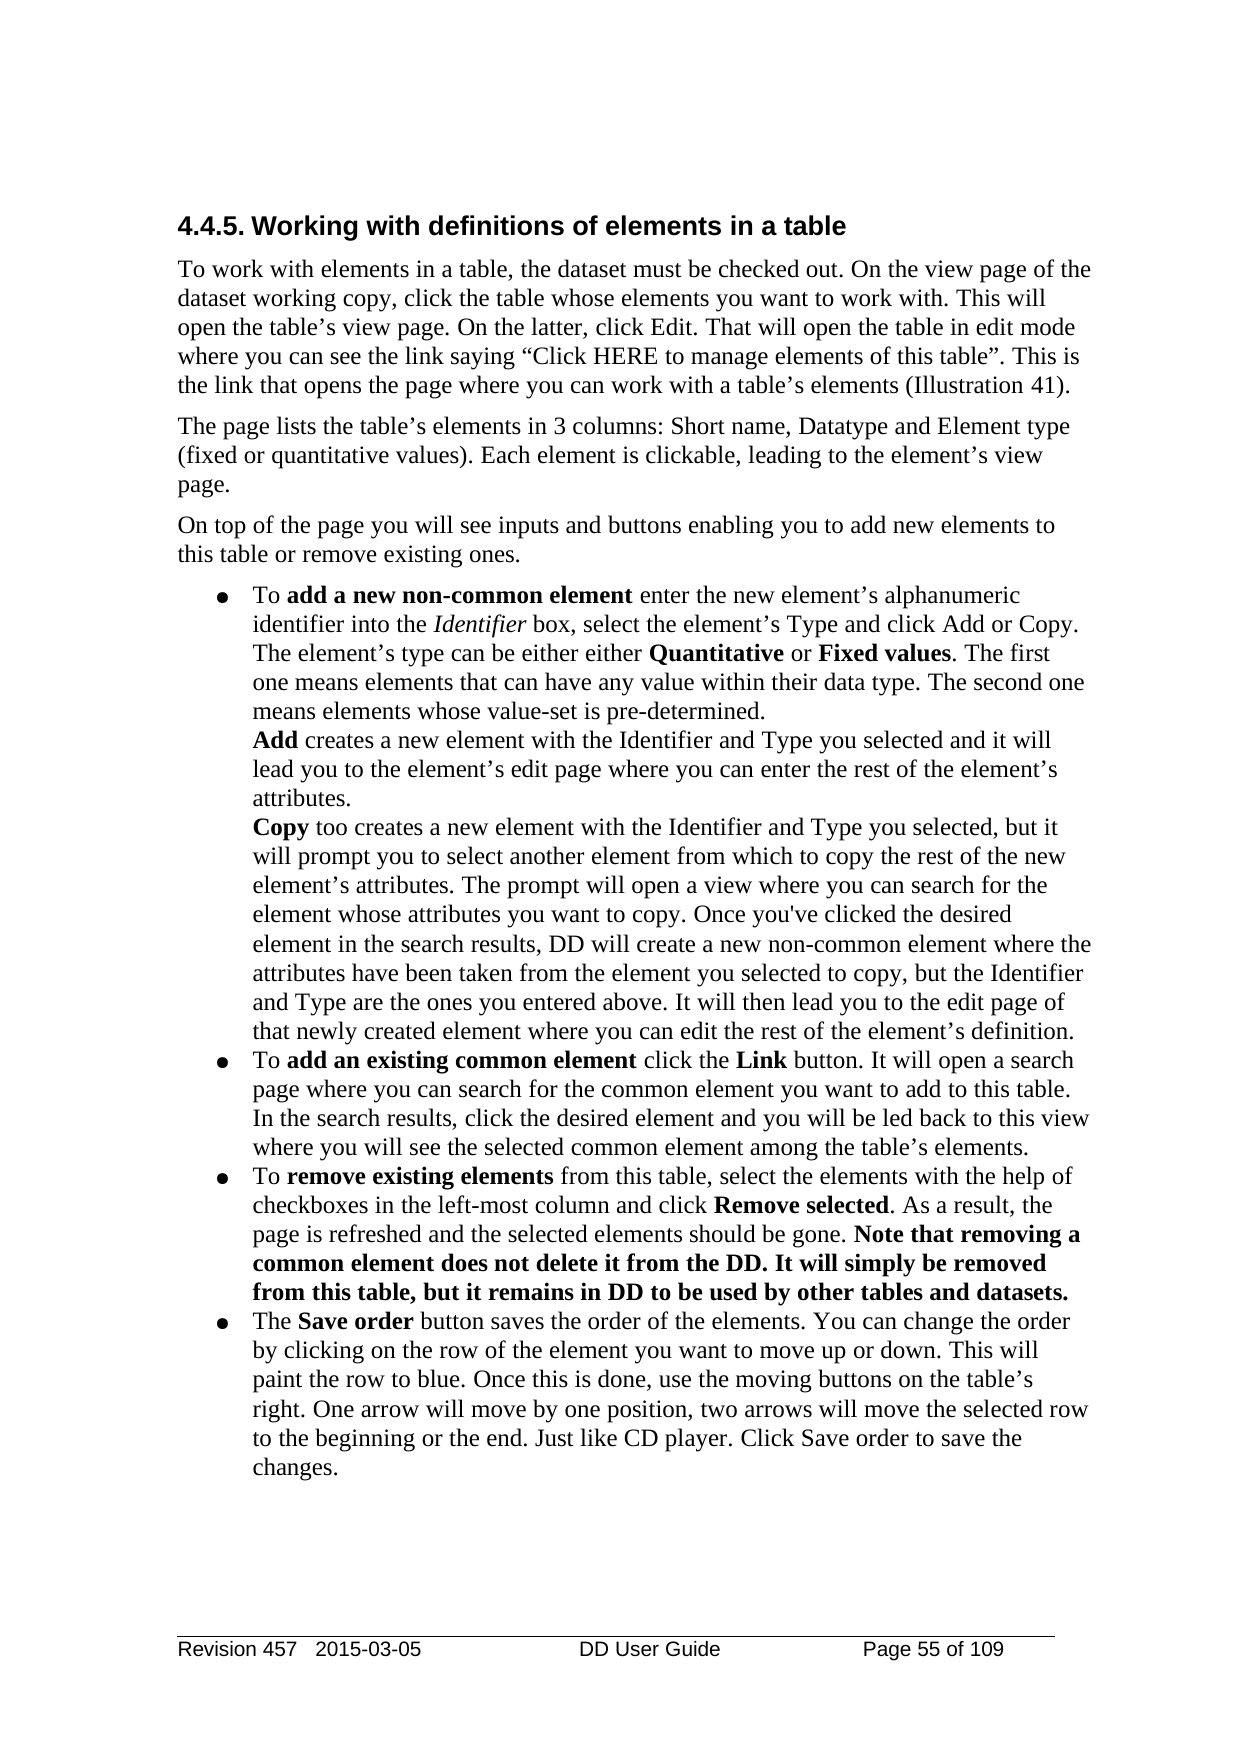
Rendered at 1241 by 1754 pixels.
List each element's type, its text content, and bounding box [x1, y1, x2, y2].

list The Save order button saves the order of the elements. You can change the order by clicking on the row of the element you want to move up or down. This will paint the row to blue. Once this is done, use the moving buttons on the table’s right. One arrow will move by one position, two arrows will move the selected row to the beginning or the end. Just like CD player. Click Save order to save the changes. [215, 1306, 1092, 1481]
list To remove existing elements from this table, select the elements with the help of checkboxes in the left-most column and click Remove selected. As a result, the page is refreshed and the selected elements should be gone. Note that removing a common element does not delete it from the DD. It will simply be removed from this table, but it remains in DD to be used by other tables and datasets. [215, 1161, 1092, 1306]
text To work with elements in a table, the dataset must be checked out. On the view page of the dataset working copy, click the table whose elements you want to work with. This will open the table’s view page. On the latter, click Edit. That will open the table in edit mode where you can see the link saying “Click HERE to manage elements of this table”. This is the link that opens the page where you can work with a table’s elements (Illustration 41). [177, 254, 1092, 399]
text The page lists the table’s elements in 3 columns: Short name, Datatype and Element type (fixed or quantitative values). Each element is clickable, leading to the element’s view page. [177, 411, 1092, 498]
text On top of the page you will see inputs and buttons enabling you to add new elements to this table or remove existing ones. [177, 510, 1092, 568]
list To add a new non-common element enter the new element’s alphanumeric identifier into the Identifier box, select the element’s Type and click Add or Copy. The element’s type can be either either Quantitative or Fixed values. The first one means elements that can have any value within their data type. The second one means elements whose value-set is pre-determined. Add creates a new element with the Identifier and Type you selected and it will lead you to the element’s edit page where you can enter the rest of the element’s attributes. Copy too creates a new element with the Identifier and Type you selected, but it will prompt you to select another element from which to copy the rest of the new element’s attributes. The prompt will open a view where you can search for the element whose attributes you want to copy. Once you've clicked the desired element in the search results, DD will create a new non-common element where the attributes have been taken from the element you selected to copy, but the Identifier and Type are the ones you entered above. It will then lead you to the edit page of that newly created element where you can edit the rest of the element’s definition. [215, 580, 1092, 1045]
subtitle Working with definitions of elements in a table [177, 210, 1092, 241]
list To add an existing common element click the Link button. It will open a search page where you can search for the common element you want to add to this table. In the search results, click the desired element and you will be led back to this view where you will see the selected common element among the table’s elements. [215, 1045, 1092, 1161]
